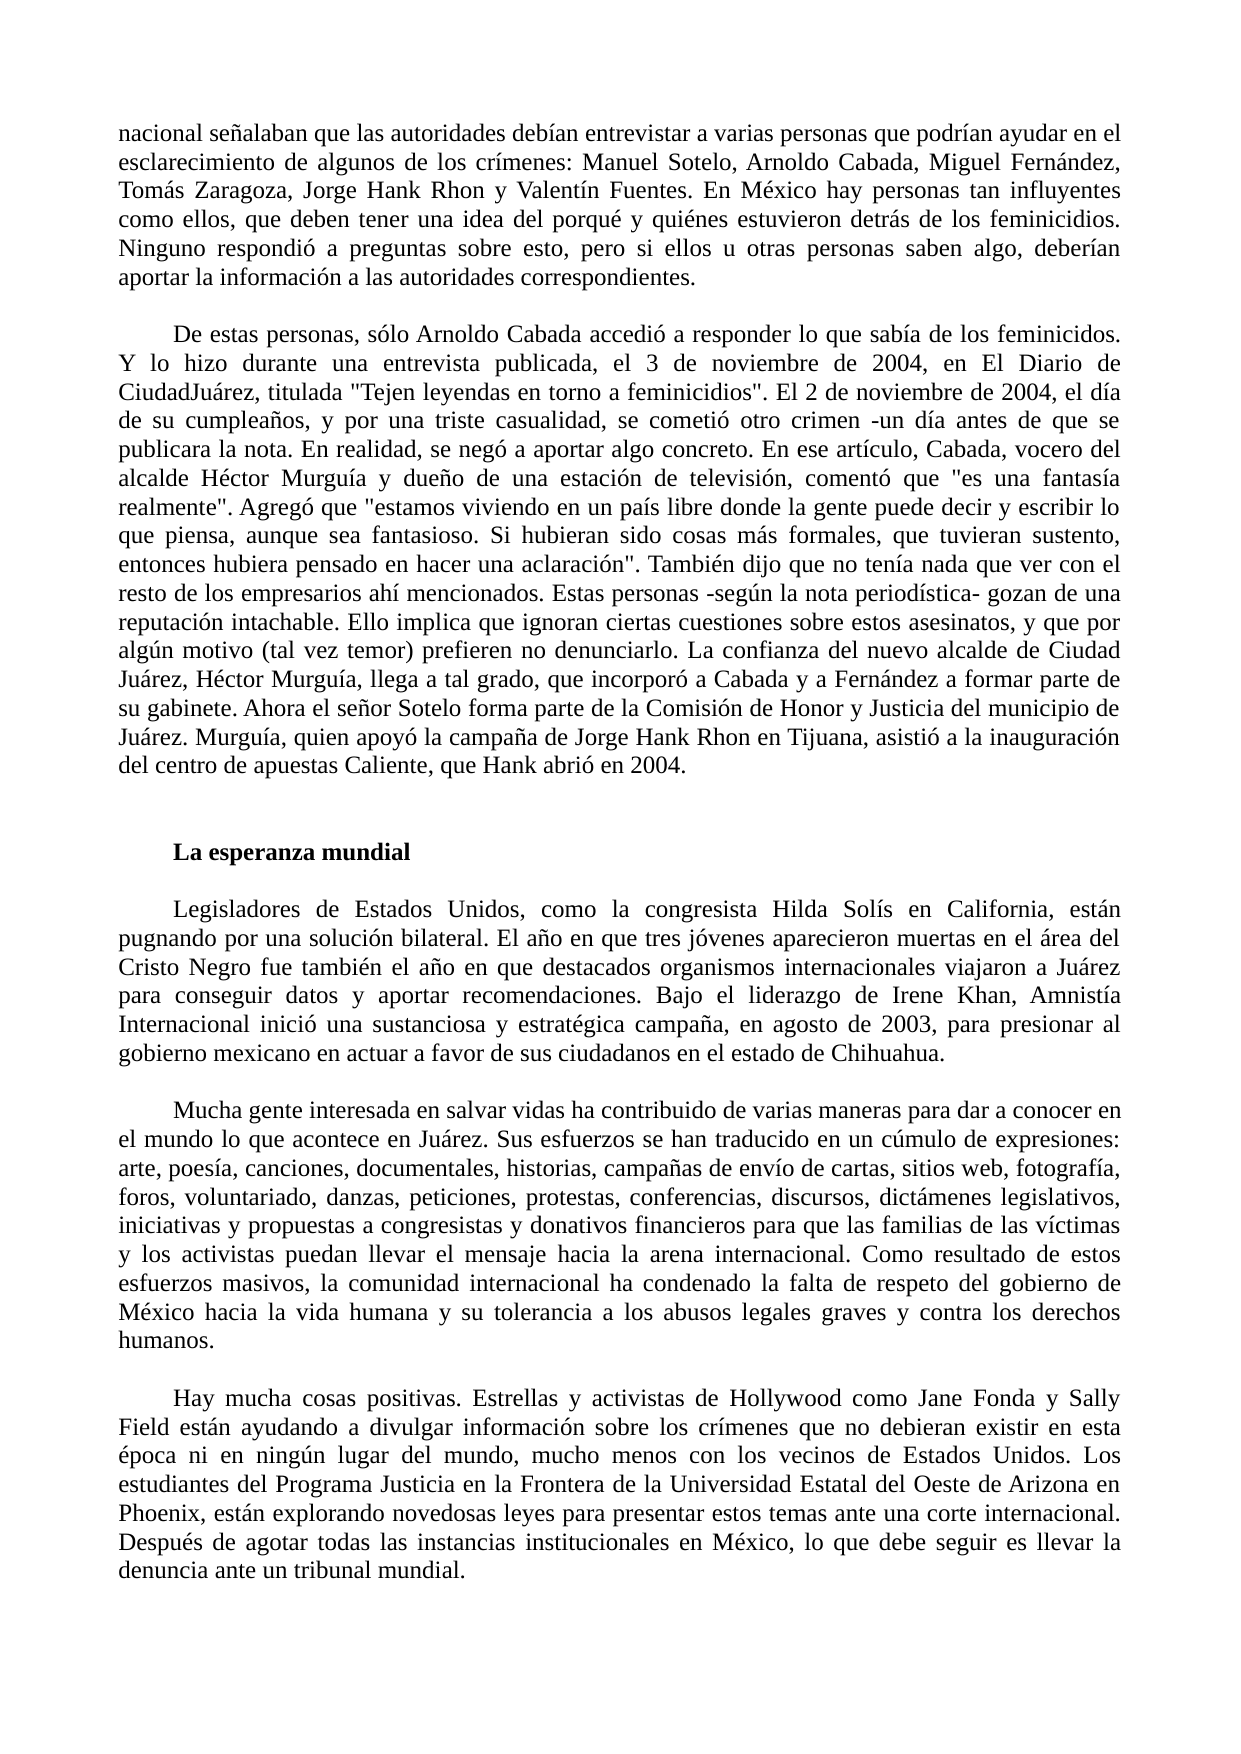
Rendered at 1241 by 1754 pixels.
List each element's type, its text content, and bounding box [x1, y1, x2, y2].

text Mucha gente interesada en salvar vidas ha contribuido de varias maneras para dar a conocer en el mundo lo que acontece en Juárez. Sus esfuerzos se han traducido en un cúmulo de expresiones: arte, poesía, canciones, documentales, historias, campañas de envío de cartas, sitios web, fotografía, foros, voluntariado, danzas, peticiones, protestas, conferencias, discursos, dictámenes legislativos, iniciativas y propuestas a congresistas y donativos financieros para que las familias de las víctimas y los activistas puedan llevar el mensaje hacia la arena internacional. Como resultado de estos esfuerzos masivos, la comunidad internacional ha condenado la falta de respeto del gobierno de México hacia la vida humana y su tolerancia a los abusos legales graves y contra los derechos humanos. [118, 1096, 1122, 1354]
text De estas personas, sólo Arnoldo Cabada accedió a responder lo que sabía de los feminicidos. Y lo hizo durante una entrevista publicada, el 3 de noviembre de 2004, en El Diario de CiudadJuárez, titulada "Tejen leyendas en torno a feminicidios". El 2 de noviembre de 2004, el día de su cumpleaños, y por una triste casualidad, se cometió otro crimen -un día antes de que se publicara la nota. En realidad, se negó a aportar algo concreto. En ese artículo, Cabada, vocero del alcalde Héctor Murguía y dueño de una estación de televisión, comentó que "es una fantasía realmente". Agregó que "estamos viviendo en un país libre donde la gente puede decir y escribir lo que piensa, aunque sea fantasioso. Si hubieran sido cosas más formales, que tuvieran sustento, entonces hubiera pensado en hacer una aclaración". También dijo que no tenía nada que ver con el resto de los empresarios ahí mencionados. Estas personas -según la nota periodística- gozan de una reputación intachable. Ello implica que ignoran ciertas cuestiones sobre estos asesinatos, y que por algún motivo (tal vez temor) prefieren no denunciarlo. La confianza del nuevo alcalde de Ciudad Juárez, Héctor Murguía, llega a tal grado, que incorporó a Cabada y a Fernández a formar parte de su gabinete. Ahora el señor Sotelo forma parte de la Comisión de Honor y Justicia del municipio de Juárez. Murguía, quien apoyó la campaña de Jorge Hank Rhon en Tijuana, asistió a la inauguración del centro de apuestas Caliente, que Hank abrió en 2004. [118, 319, 1122, 779]
text nacional señalaban que las autoridades debían entrevistar a varias personas que podrían ayudar en el esclarecimiento de algunos de los crímenes: Manuel Sotelo, Arnoldo Cabada, Miguel Fernández, Tomás Zaragoza, Jorge Hank Rhon y Valentín Fuentes. En México hay personas tan influyentes como ellos, que deben tener una idea del porqué y quiénes estuvieron detrás de los feminicidios. Ninguno respondió a preguntas sobre esto, pero si ellos u otras personas saben algo, deberían aportar la información a las autoridades correspondientes. [118, 118, 1122, 291]
text Legisladores de Estados Unidos, como la congresista Hilda Solís en California, están pugnando por una solución bilateral. El año en que tres jóvenes aparecieron muertas en el área del Cristo Negro fue también el año en que destacados organismos internacionales viajaron a Juárez para conseguir datos y aportar recomendaciones. Bajo el liderazgo de Irene Khan, Amnistía Internacional inició una sustanciosa y estratégica campaña, en agosto de 2003, para presionar al gobierno mexicano en actuar a favor de sus ciudadanos en el estado de Chihuahua. [118, 894, 1122, 1067]
text Hay mucha cosas positivas. Estrellas y activistas de Hollywood como Jane Fonda y Sally Field están ayudando a divulgar información sobre los crímenes que no debieran existir en esta época ni en ningún lugar del mundo, mucho menos con los vecinos de Estados Unidos. Los estudiantes del Programa Justicia en la Frontera de la Universidad Estatal del Oeste de Arizona en Phoenix, están explorando novedosas leyes para presentar estos temas ante una corte internacional. Después de agotar todas las instancias institucionales en México, lo que debe seguir es llevar la denuncia ante un tribunal mundial. [118, 1383, 1122, 1584]
text La esperanza mundial [118, 837, 1122, 866]
